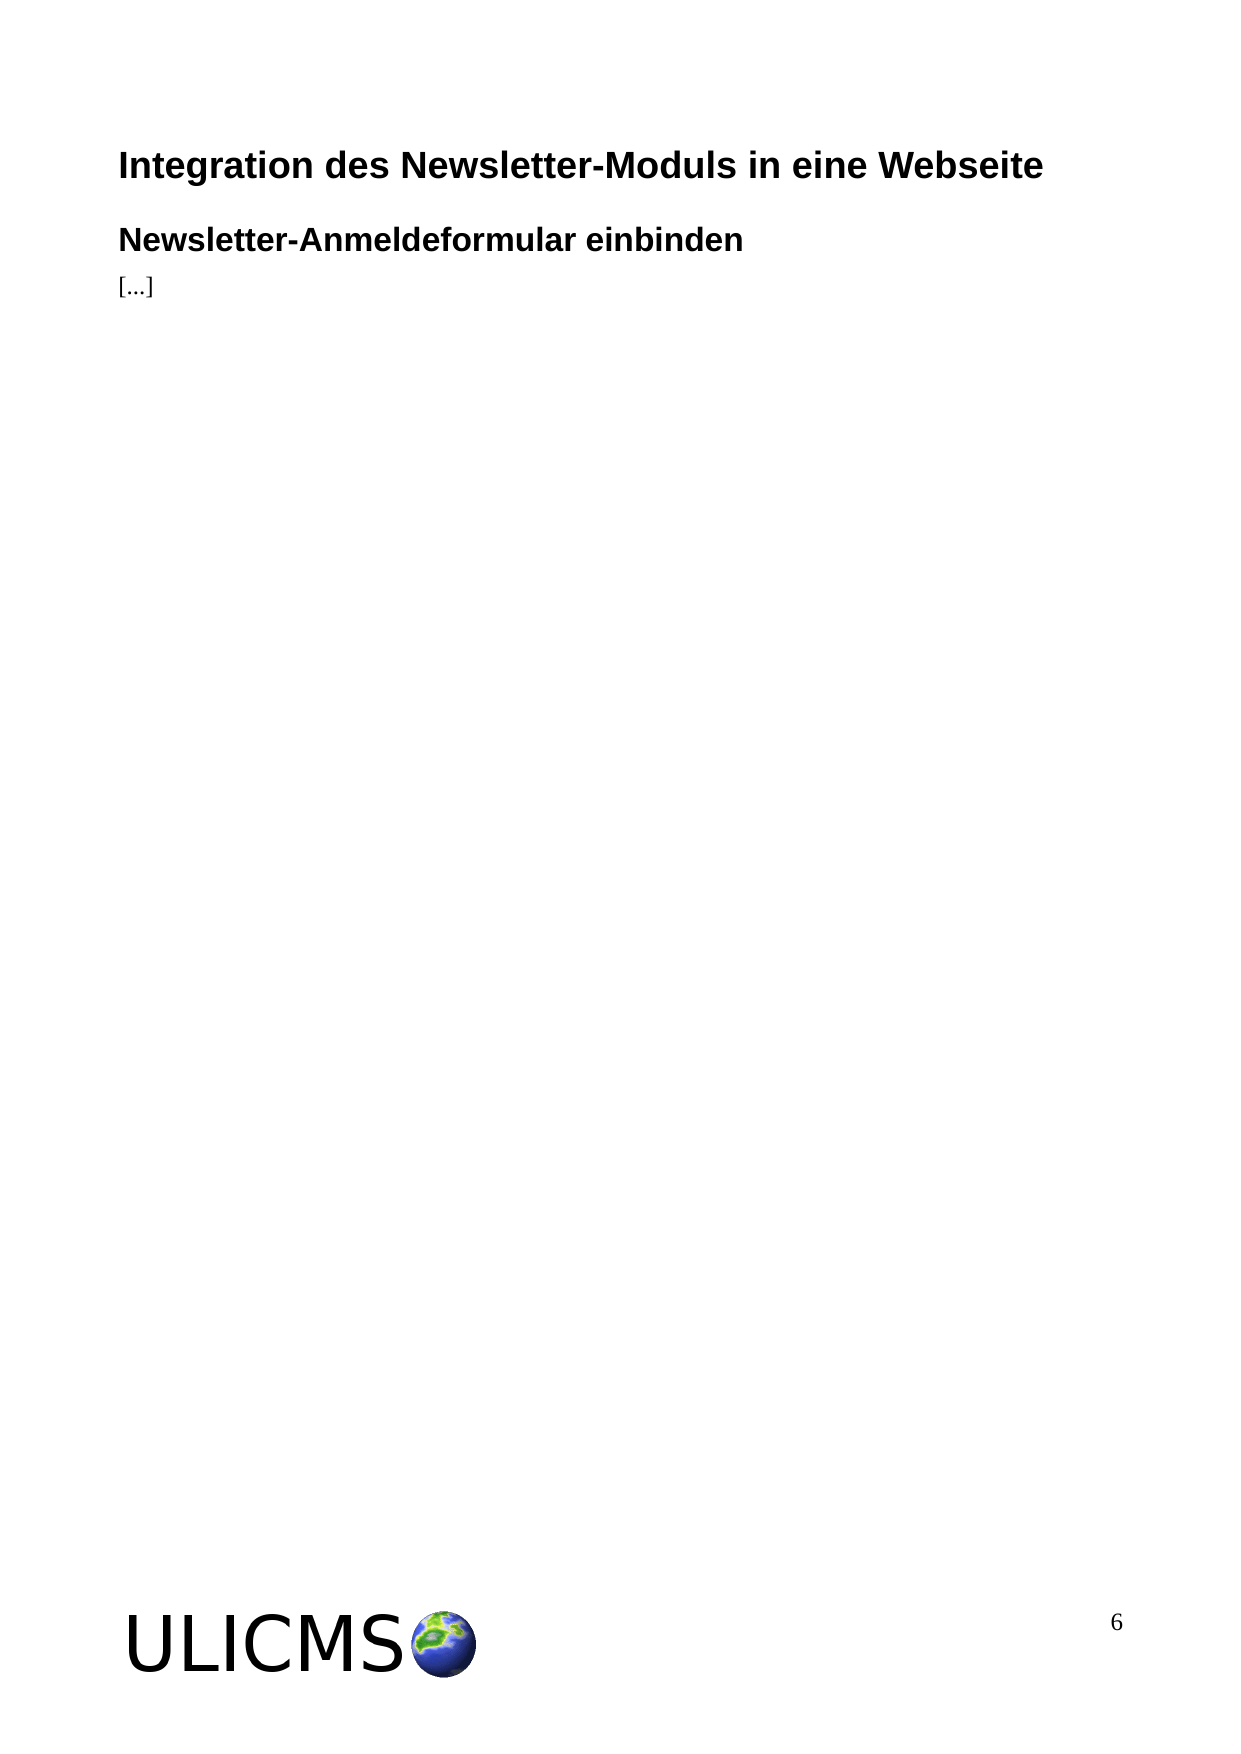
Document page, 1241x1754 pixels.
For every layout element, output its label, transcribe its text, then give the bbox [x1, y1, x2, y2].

subtitle Newsletter-Anmeldeformular einbinden [118, 220, 1123, 259]
picture [118, 1607, 479, 1681]
text [...] [118, 271, 1123, 300]
subtitle Integration des Newsletter-Moduls in eine Webseite [118, 143, 1123, 187]
